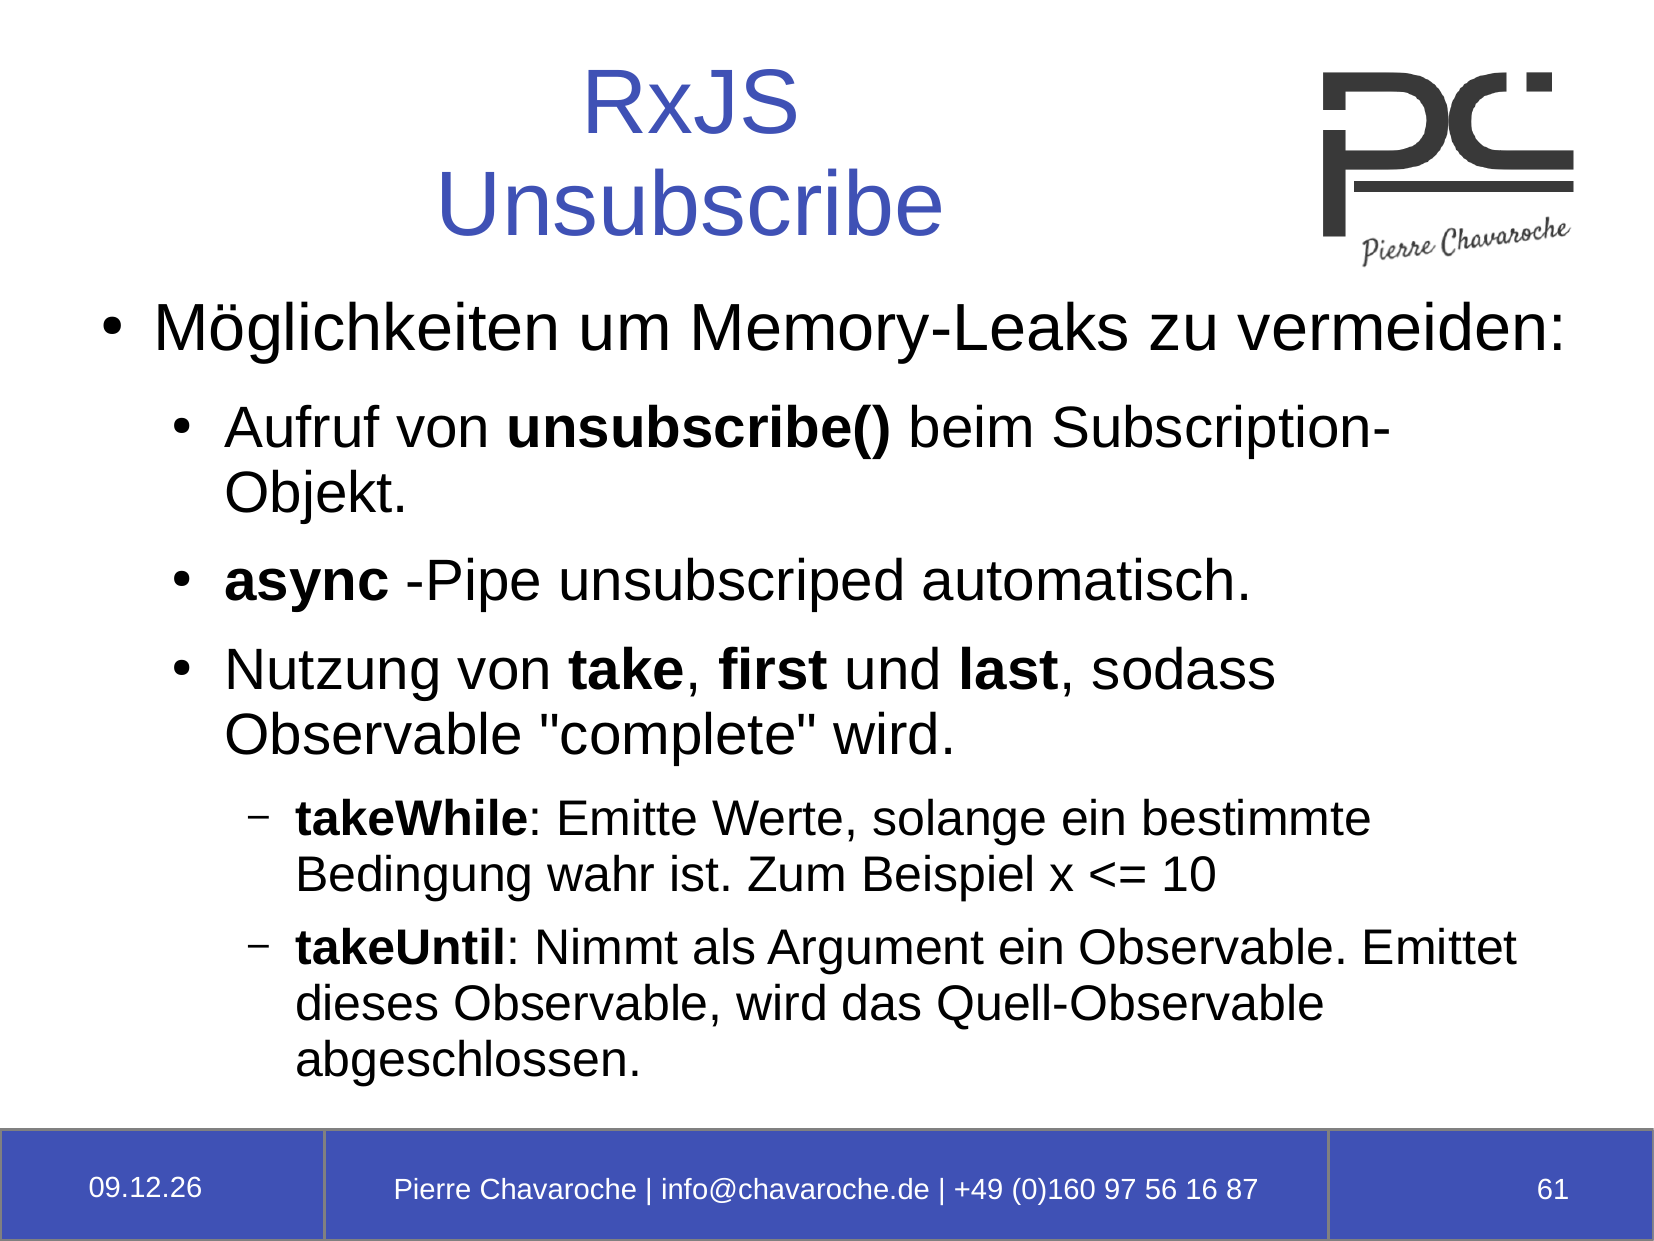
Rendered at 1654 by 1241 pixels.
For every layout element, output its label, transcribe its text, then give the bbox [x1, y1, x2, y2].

picture [1307, 29, 1589, 311]
list Möglichkeiten um Memory-Leaks zu vermeiden: Aufruf von unsubscribe() beim Subscription-Objekt. async -Pipe unsubscriped automatisch. Nutzung von take, first und last, sodass Observable "complete" wird. takeWhile: Emitte Werte, solange ein bestimmte Bedingung wahr ist. Zum Beispiel x <= 10 takeUntil: Nimmt als Argument ein Observable. Emittet dieses Observable, wird das Quell-Observable abgeschlossen. [82, 290, 1571, 1109]
title RxJS Unsubscribe [82, 49, 1300, 257]
